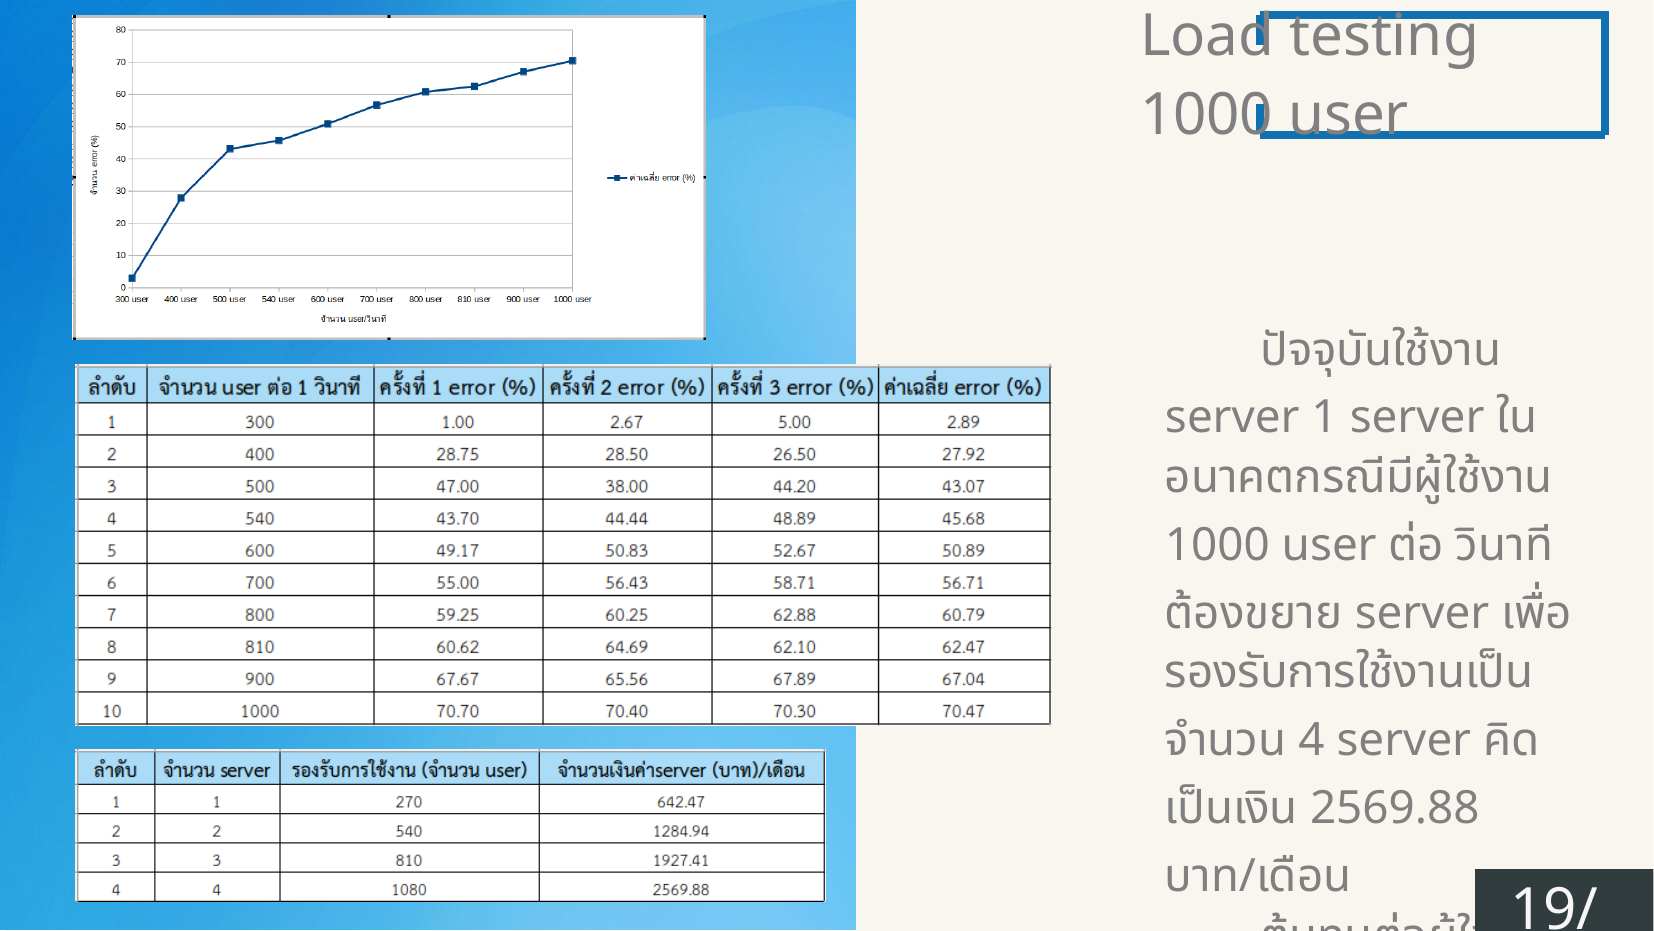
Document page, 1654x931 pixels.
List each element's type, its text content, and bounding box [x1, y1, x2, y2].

text_box 19/30 [1495, 860, 1636, 931]
text_box ปัจจุบันใช้งาน server 1 server ในอนาคตกรณีมีผู้ใช้งาน 1000 user ต่อ วินาที ต้องขยาย server เพื่อรองรับการใช้งานเป็นจำนวน 4 server คิดเป็นเงิน 2569.88 บาท/เดือน ต้นทุนต่อผู้ใช้งานคิดเป็น 2.4 บาท / คน / เดือน [1150, 316, 1606, 770]
picture [0, 0, 1654, 931]
title Load testing 1000 user [1140, 0, 1606, 151]
